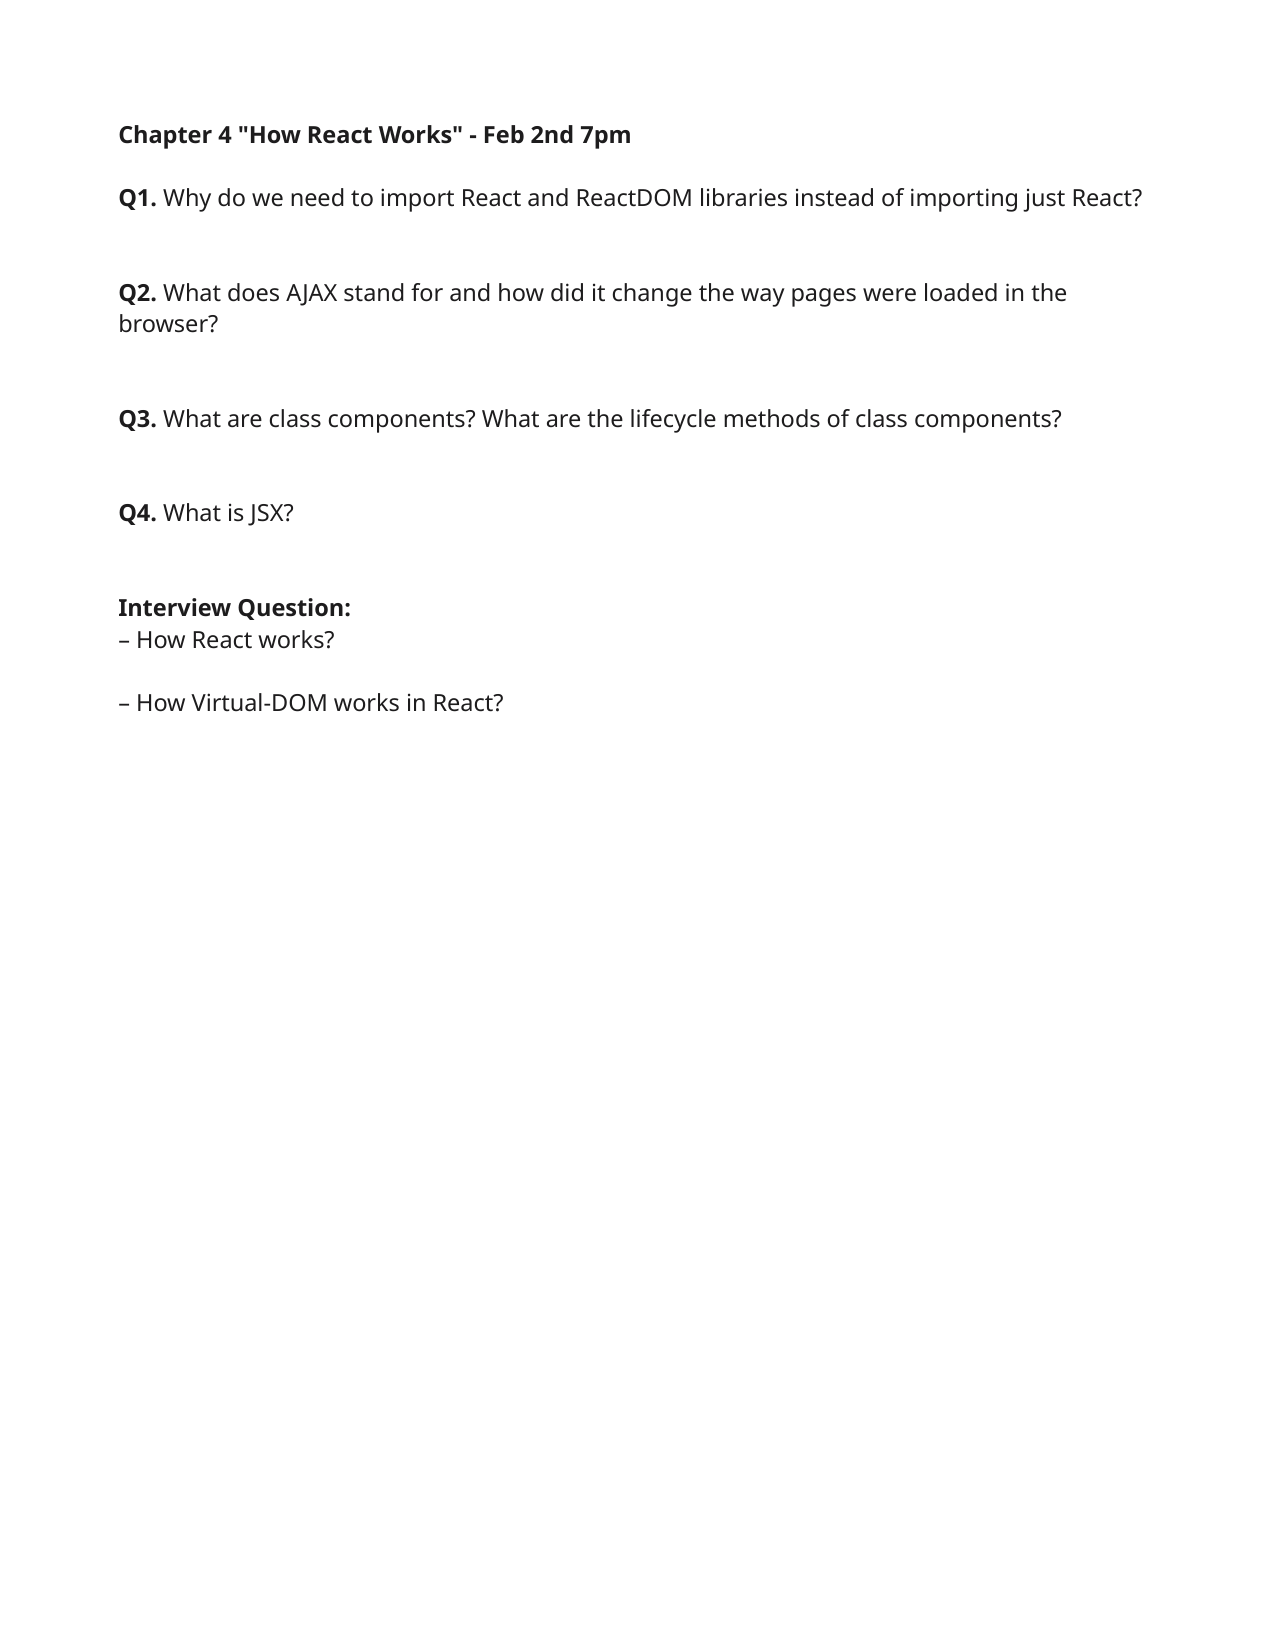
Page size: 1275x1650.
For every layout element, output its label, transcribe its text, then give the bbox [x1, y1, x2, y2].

text Q3. What are class components? What are the lifecycle methods of class components? [118, 371, 1157, 434]
text Q1. Why do we need to import React and ReactDOM libraries instead of importing just React? [118, 150, 1157, 213]
text – How React works? [118, 623, 1157, 655]
text Interview Question: [118, 560, 1157, 623]
text – How Virtual-DOM works in React? [118, 686, 1157, 718]
text Q2. What does AJAX stand for and how did it change the way pages were loaded in the browser? [118, 244, 1157, 340]
text Chapter 4 "How React Works" - Feb 2nd 7pm [118, 118, 1157, 150]
text Q4. What is JSX? [118, 466, 1157, 529]
